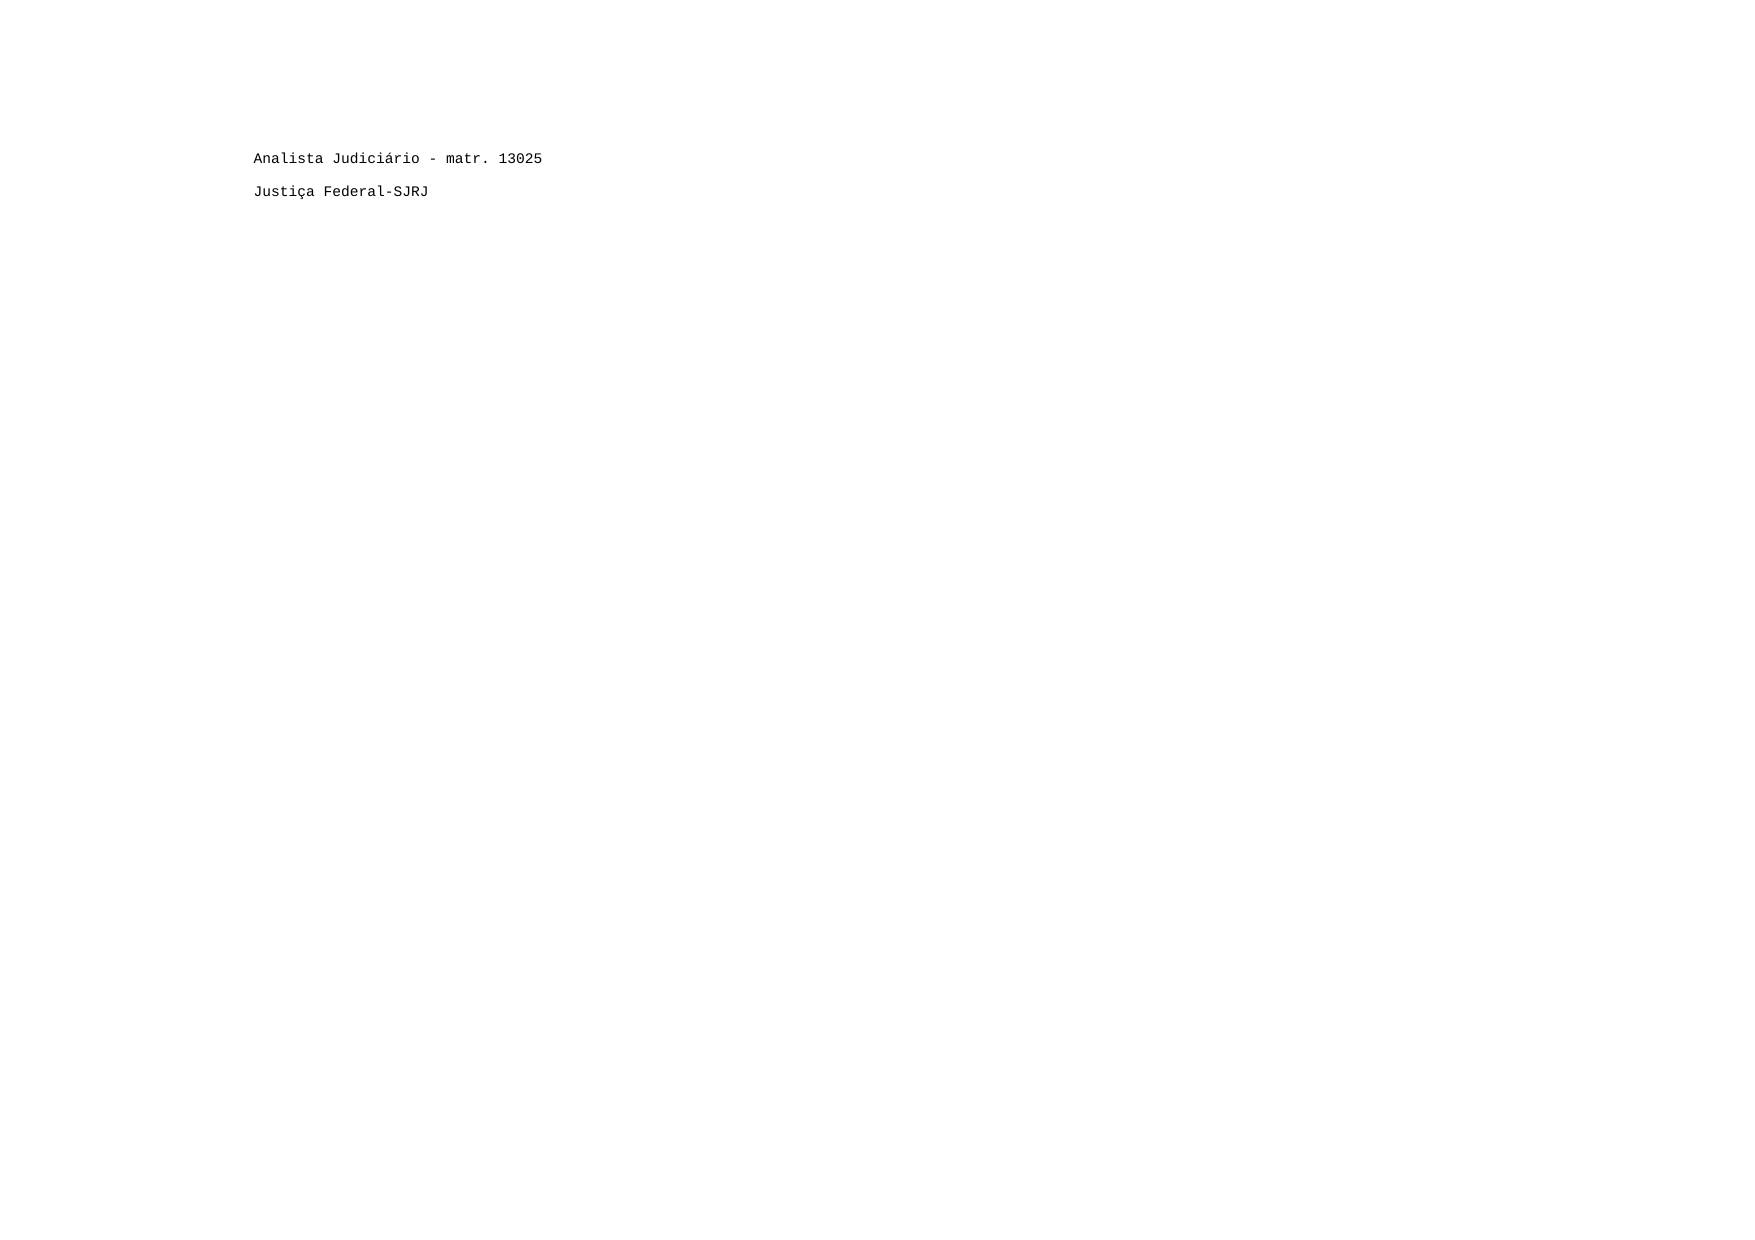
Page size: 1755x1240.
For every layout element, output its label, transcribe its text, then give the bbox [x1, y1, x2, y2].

text Justiça Federal-SJRJ [166, 182, 1246, 200]
text Analista Judiciário - matr. 13025 [166, 150, 1246, 168]
